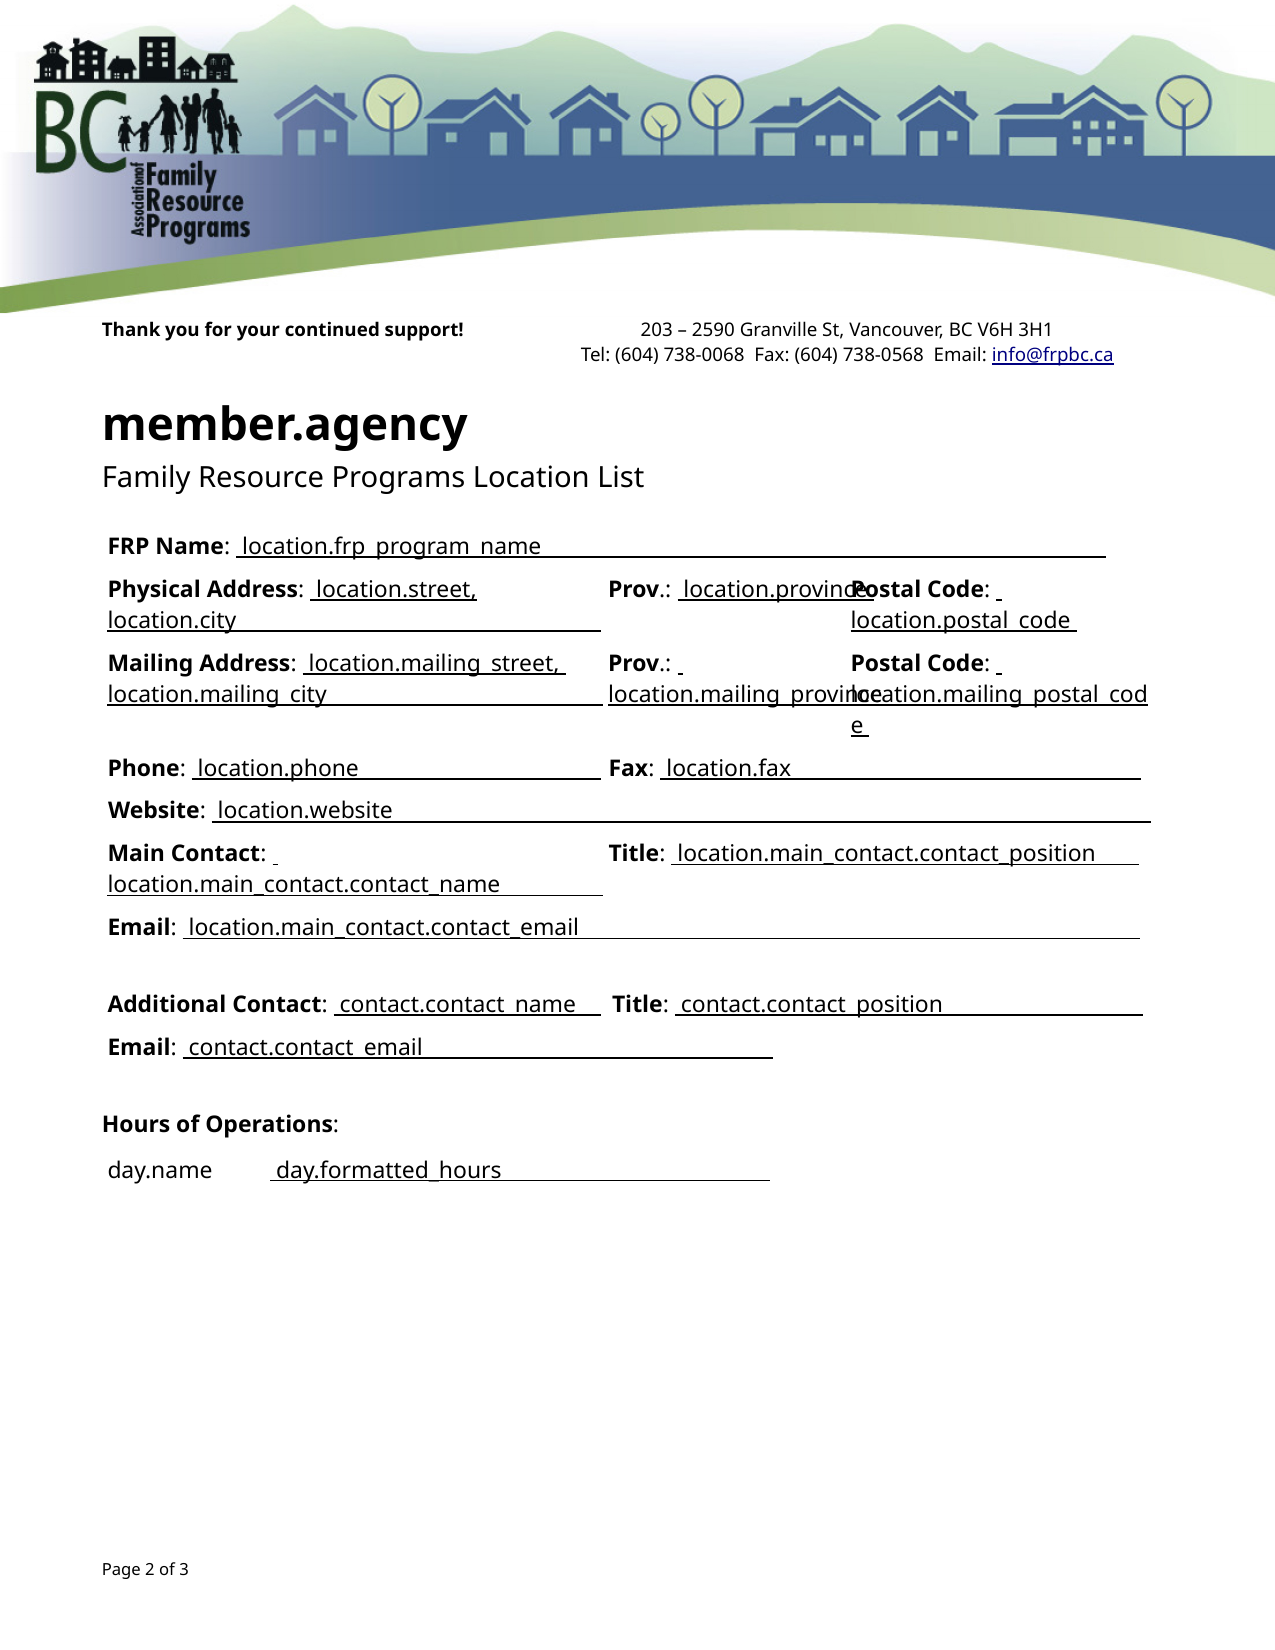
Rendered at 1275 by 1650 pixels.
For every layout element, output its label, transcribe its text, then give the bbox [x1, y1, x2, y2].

picture [0, 0, 1275, 317]
table_cell 203 – 2590 Granville St, Vancouver, BC V6H 3H1 Tel: (604) 738-0068 Fax: (604) 738-0568 Email: info@frpbc.ca [550, 317, 1144, 382]
table_cell Email: contact.contact_email [102, 1025, 1156, 1068]
table_cell Postal Code: location.postal_code [844, 567, 1156, 641]
table_cell Title: location.main_contact.contact_position [602, 831, 1156, 905]
table_header day.formatted_hours [264, 1148, 1156, 1191]
table_cell Mailing Address: location.mailing_street, location.mailing_city [102, 641, 602, 746]
table_header Title: contact.contact_position [606, 982, 1156, 1025]
table_header FRP Name: location.frp_program_name [102, 524, 1156, 567]
table_cell Postal Code: location.mailing_postal_code [844, 641, 1156, 746]
table_cell Thank you for your continued support! [102, 317, 522, 382]
text member.agency [102, 382, 1156, 456]
table_cell Website: location.website [102, 789, 1156, 831]
table_cell Fax: location.fax [602, 746, 1156, 789]
table_cell [522, 317, 550, 382]
table_cell Physical Address: location.street, location.city [102, 567, 602, 641]
table_cell Phone: location.phone [102, 746, 602, 789]
text Hours of Operations: [102, 1108, 1213, 1139]
table_cell Email: location.main_contact.contact_email [102, 905, 1156, 948]
table_cell Prov.: location.province [602, 567, 844, 641]
table_header Additional Contact: contact.contact_name [102, 982, 606, 1025]
table_header day.name [102, 1148, 264, 1191]
table_cell Prov.: location.mailing_province [602, 641, 844, 746]
text Family Resource Programs Location List [102, 456, 1156, 496]
table_cell [102, 948, 1156, 982]
table_cell Main Contact: location.main_contact.contact_name [102, 831, 602, 905]
